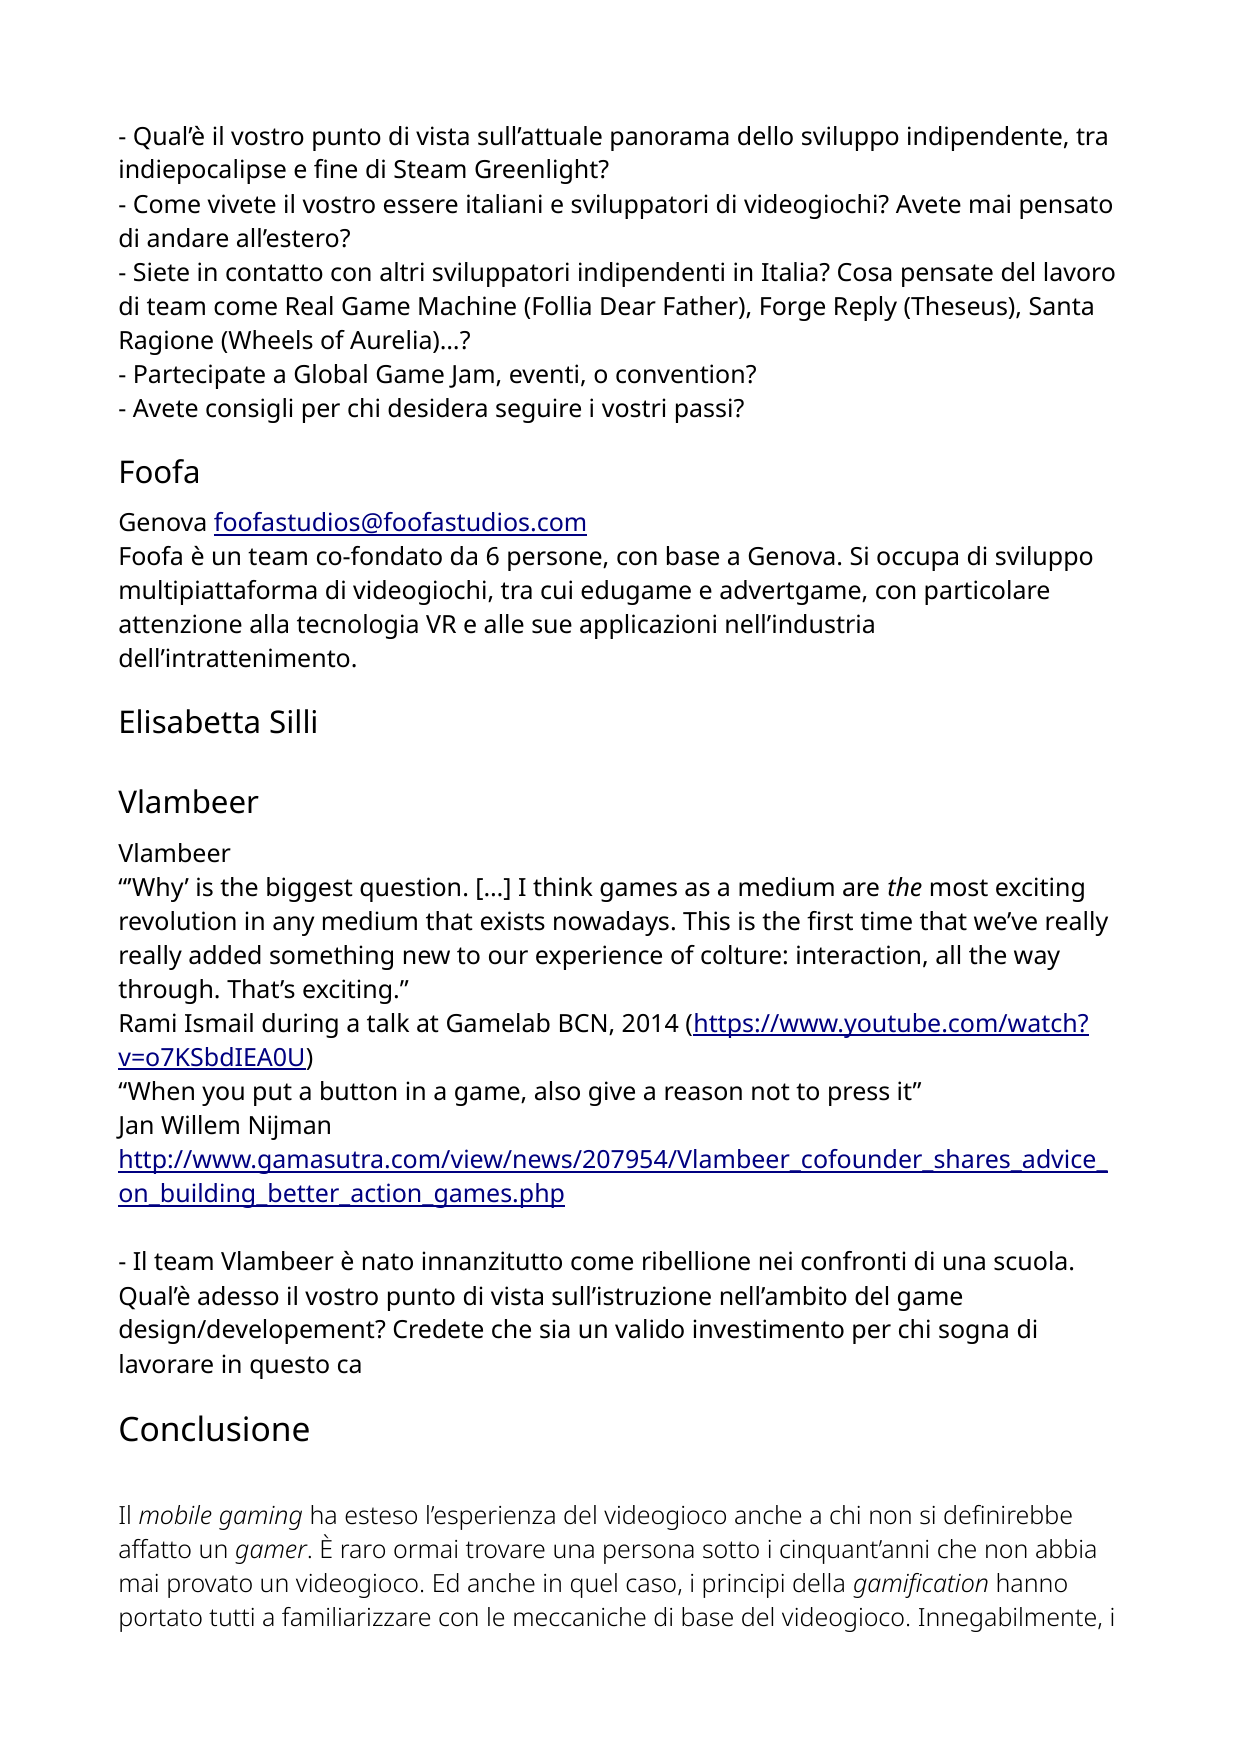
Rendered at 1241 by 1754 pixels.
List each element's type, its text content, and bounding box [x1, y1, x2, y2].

subtitle Vlambeer [118, 780, 1122, 823]
text “’Why’ is the biggest question. […] I think games as a medium are the most exciting revolution in any medium that exists nowadays. This is the first time that we’ve really really added something new to our experience of colture: interaction, all the way through. That’s exciting.” [118, 869, 1122, 1006]
text “When you put a button in a game, also give a reason not to press it” [118, 1074, 1122, 1108]
text Genova foofastudios@foofastudios.com [118, 505, 1122, 539]
text - Partecipate a Global Game Jam, eventi, o convention? [118, 357, 1122, 391]
subtitle Conclusione [118, 1405, 1122, 1451]
text Il mobile gaming ha esteso l’esperienza del videogioco anche a chi non si definirebbe affatto un gamer. È raro ormai trovare una persona sotto i cinquant’anni che non abbia mai provato un videogioco. Ed anche in quel caso, i principi della gamification hanno portato tutti a familiarizzare con le meccaniche di base del videogioco. Innegabilmente, i [118, 1498, 1122, 1634]
text - Siete in contatto con altri sviluppatori indipendenti in Italia? Cosa pensate del lavoro di team come Real Game Machine (Follia Dear Father), Forge Reply (Theseus), Santa Ragione (Wheels of Aurelia)…? [118, 254, 1122, 357]
text - Come vivete il vostro essere italiani e sviluppatori di videogiochi? Avete mai pensato di andare all’estero? [118, 186, 1122, 254]
text Rami Ismail during a talk at Gamelab BCN, 2014 (https://www.youtube.com/watch?v=o7KSbdIEA0U) [118, 1006, 1122, 1074]
text - Avete consigli per chi desidera seguire i vostri passi? [118, 391, 1122, 425]
text - Qual’è il vostro punto di vista sull’attuale panorama dello sviluppo indipendente, tra indiepocalipse e fine di Steam Greenlight? [118, 118, 1122, 186]
text Foofa è un team co-fondato da 6 persone, con base a Genova. Si occupa di sviluppo multipiattaforma di videogiochi, tra cui edugame e advertgame, con particolare attenzione alla tecnologia VR e alle sue applicazioni nell’industria dell’intrattenimento. [118, 539, 1122, 675]
text - Il team Vlambeer è nato innanzitutto come ribellione nei confronti di una scuola. Qual’è adesso il vostro punto di vista sull’istruzione nell’ambito del game design/developement? Credete che sia un valido investimento per chi sogna di lavorare in questo ca [118, 1244, 1122, 1380]
text Vlambeer [118, 835, 1122, 869]
text Jan Willem Nijman http://www.gamasutra.com/view/news/207954/Vlambeer_cofounder_shares_advice_on_building_better_action_games.php [118, 1108, 1122, 1210]
subtitle Foofa [118, 450, 1122, 492]
subtitle Elisabetta Silli [118, 700, 1122, 743]
